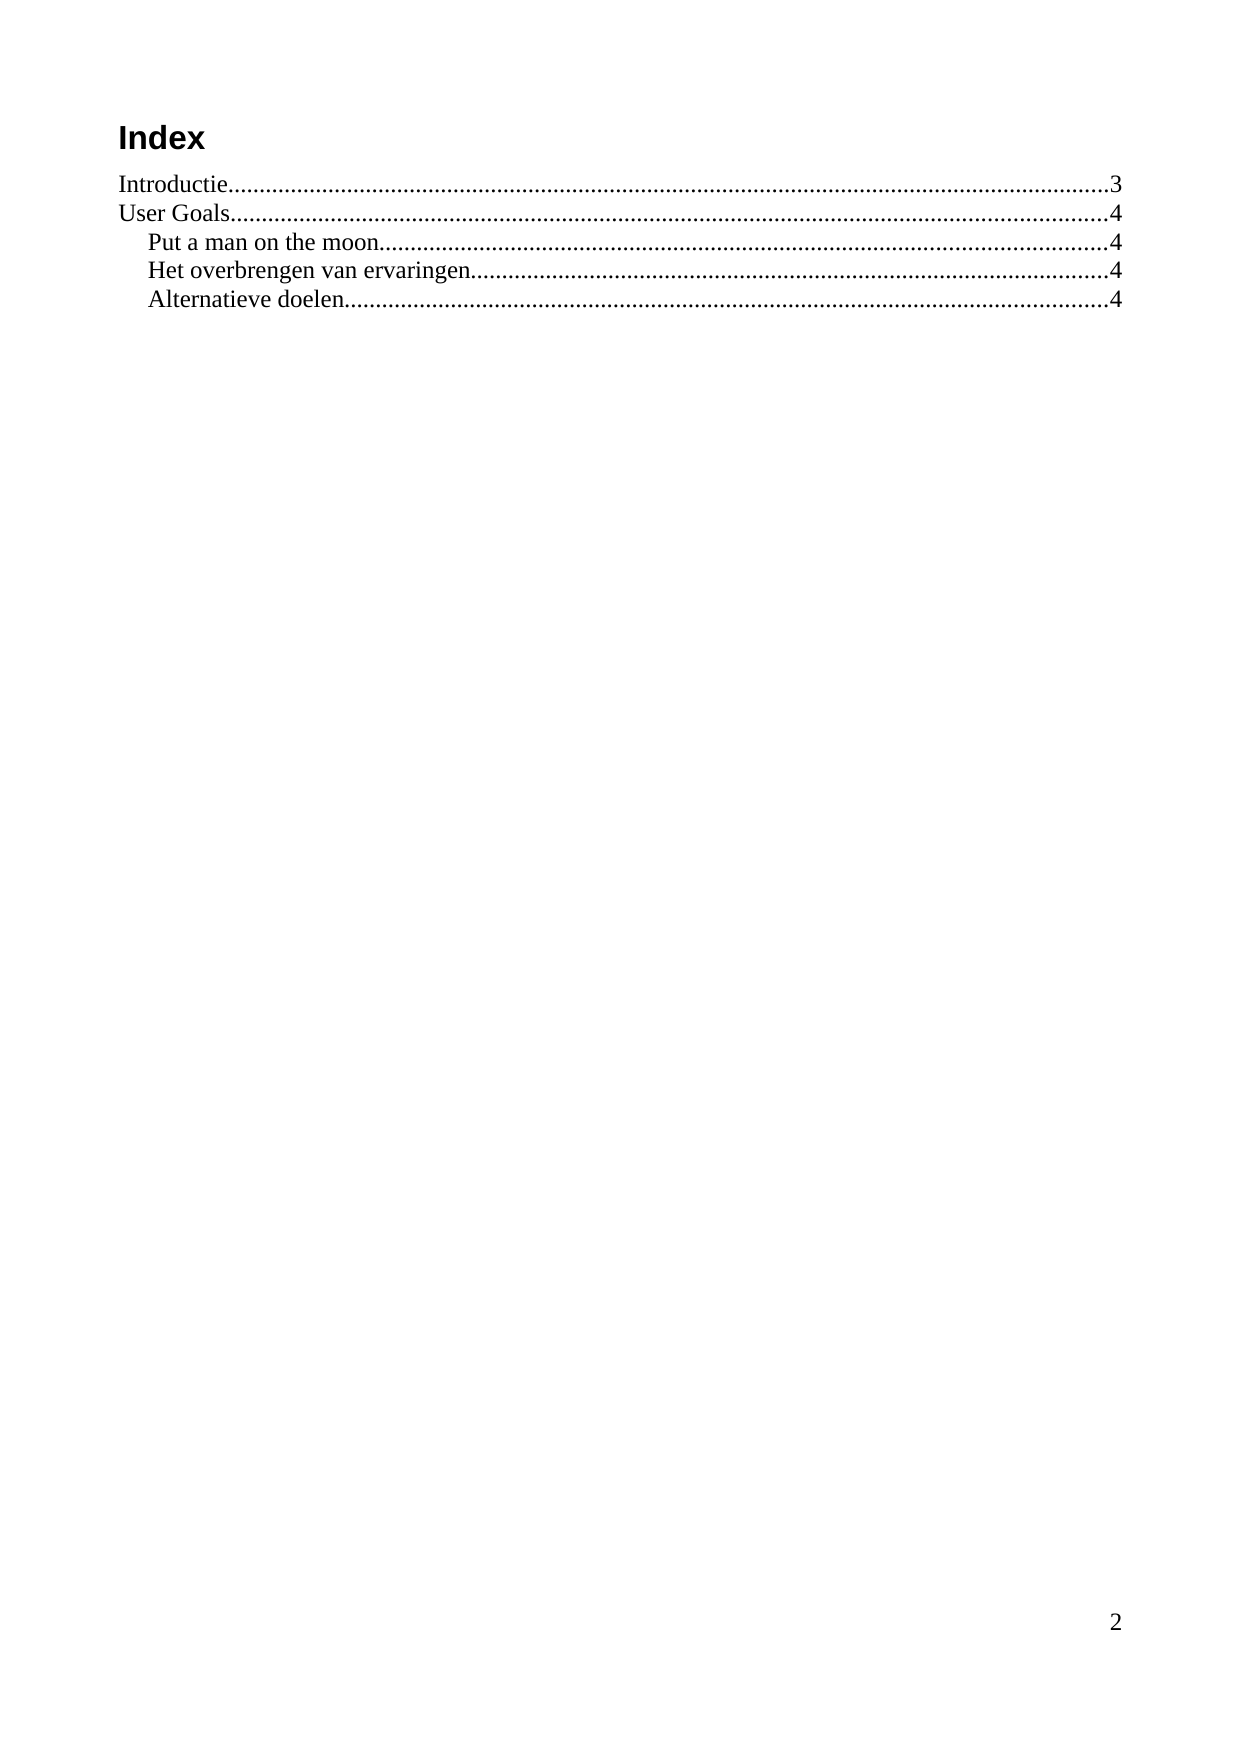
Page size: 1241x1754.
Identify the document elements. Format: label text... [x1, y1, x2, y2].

subtitle Index [118, 118, 1122, 157]
text User Goals 4 [118, 198, 1122, 227]
text Alternatieve doelen 4 [148, 284, 1122, 313]
text Introductie 3 [118, 169, 1122, 198]
text Het overbrengen van ervaringen 4 [148, 255, 1122, 284]
text Put a man on the moon 4 [148, 227, 1122, 255]
